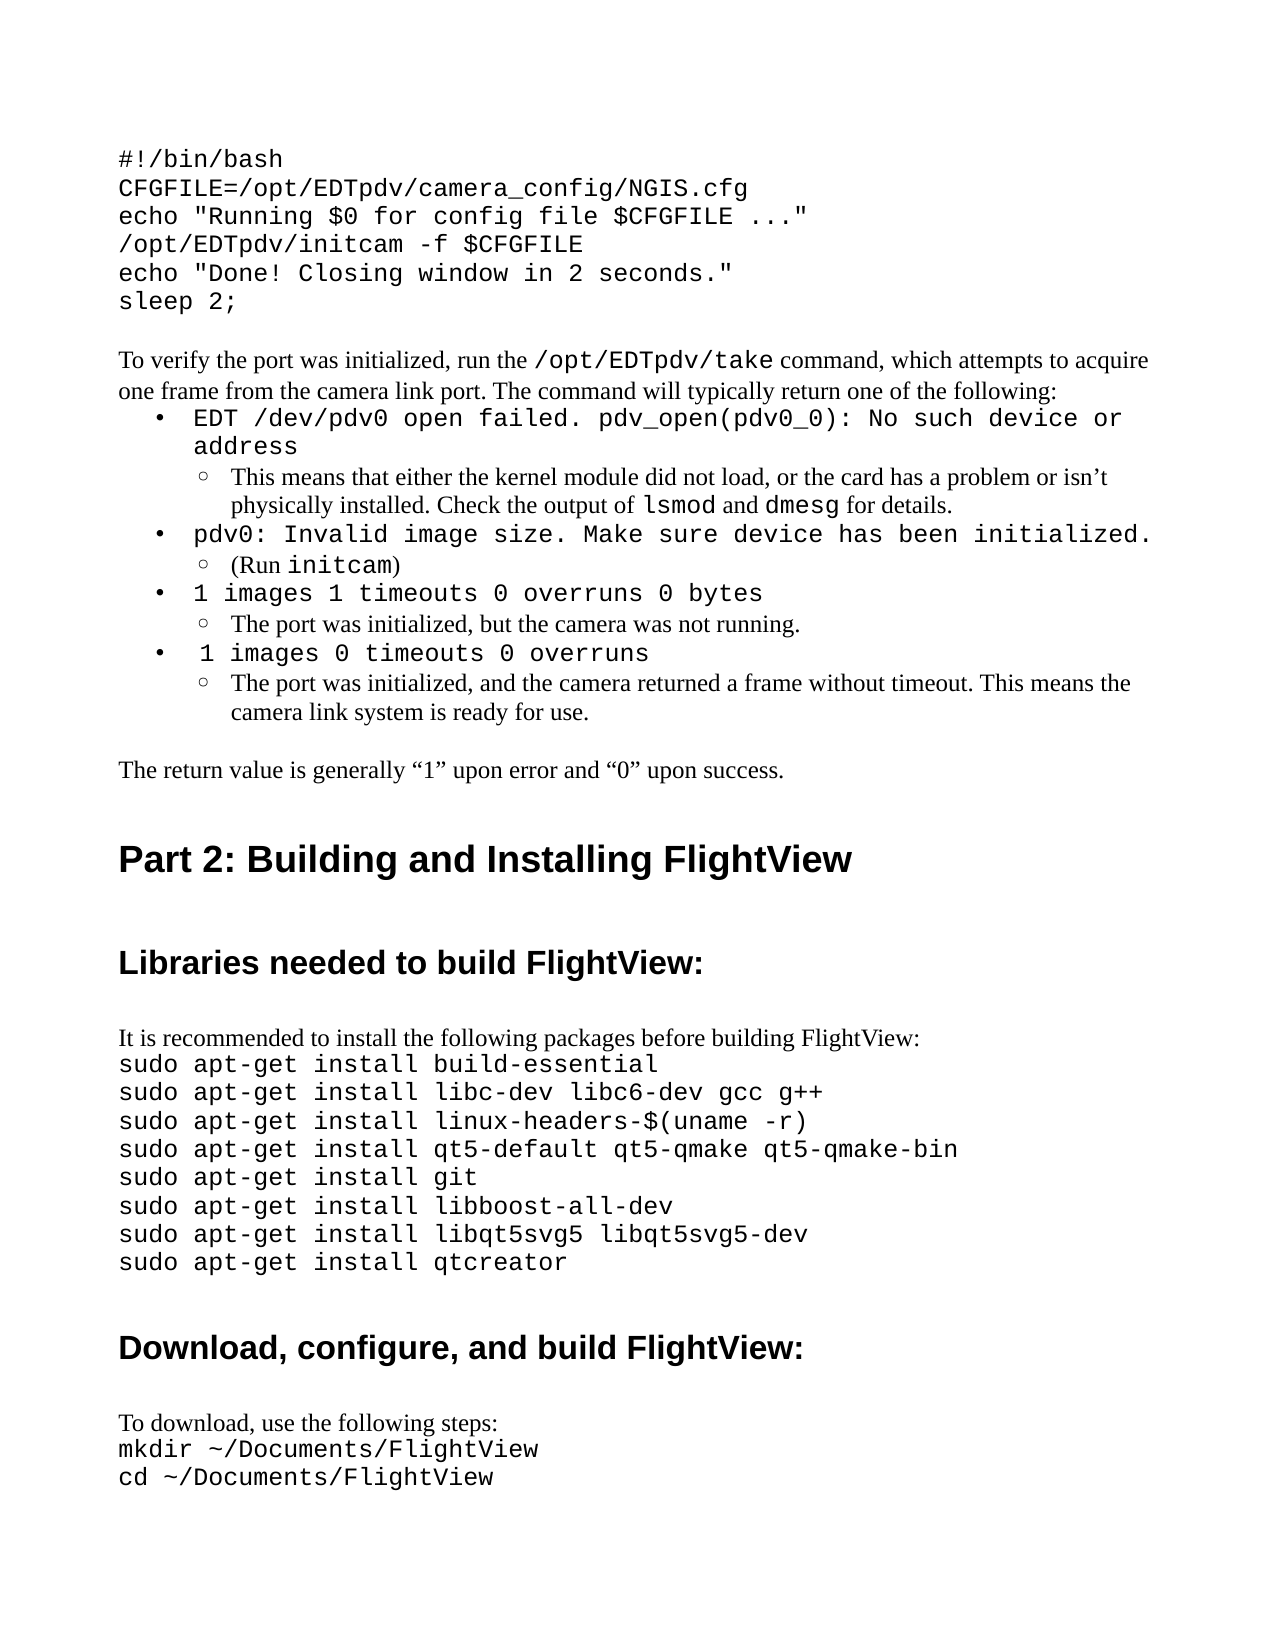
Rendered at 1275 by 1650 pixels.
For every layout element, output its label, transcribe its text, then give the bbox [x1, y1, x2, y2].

text To verify the port was initialized, run the /opt/EDTpdv/take command, which attempts to acquire one frame from the camera link port. The command will typically return one of the following: [118, 346, 1157, 405]
text sudo apt-get install libboost-all-dev [118, 1193, 1157, 1222]
text sudo apt-get install build-essential [118, 1052, 1157, 1080]
text CFGFILE=/opt/EDTpdv/camera_config/NGIS.cfg [118, 175, 1157, 203]
text sudo apt-get install qt5-default qt5-qmake qt5-qmake-bin [118, 1137, 1157, 1165]
text sudo apt-get install libqt5svg5 libqt5svg5-dev [118, 1222, 1157, 1250]
text cd ~/Documents/FlightView [118, 1465, 1157, 1493]
list EDT /dev/pdv0 open failed. pdv_open(pdv0_0): No such device or address [156, 405, 1157, 462]
text sudo apt-get install libc-dev libc6-dev gcc g++ [118, 1080, 1157, 1108]
text sleep 2; [118, 288, 1157, 317]
text sudo apt-get install git [118, 1165, 1157, 1193]
subtitle Download, configure, and build FlightView: [118, 1328, 1157, 1367]
text mkdir ~/Documents/FlightView [118, 1437, 1157, 1465]
text To download, use the following steps: [118, 1408, 1157, 1437]
text sudo apt-get install qtcreator [118, 1250, 1157, 1278]
list 1 images 1 timeouts 0 overruns 0 bytes [156, 581, 1157, 609]
list This means that either the kernel module did not load, or the card has a problem or isn’t physically installed. Check the output of lsmod and dmesg for details. [193, 462, 1157, 521]
list The port was initialized, and the camera returned a frame without timeout. This means the camera link system is ready for use. [193, 668, 1157, 726]
list 1 images 0 timeouts 0 overruns [156, 638, 1157, 668]
list The port was initialized, but the camera was not running. [193, 609, 1157, 638]
list (Run initcam) [193, 550, 1157, 581]
text The return value is generally “1” upon error and “0” upon success. [118, 755, 1157, 783]
text sudo apt-get install linux-headers-$(uname -r) [118, 1108, 1157, 1137]
subtitle Libraries needed to build FlightView: [118, 943, 1157, 982]
list pdv0: Invalid image size. Make sure device has been initialized. [156, 521, 1157, 550]
text #!/bin/bash [118, 147, 1157, 175]
text echo "Running $0 for config file $CFGFILE ..." [118, 203, 1157, 232]
text echo "Done! Closing window in 2 seconds." [118, 260, 1157, 288]
text /opt/EDTpdv/initcam -f $CFGFILE [118, 232, 1157, 260]
subtitle Part 2: Building and Installing FlightView [118, 837, 1157, 881]
text It is recommended to install the following packages before building FlightView: [118, 1023, 1157, 1052]
